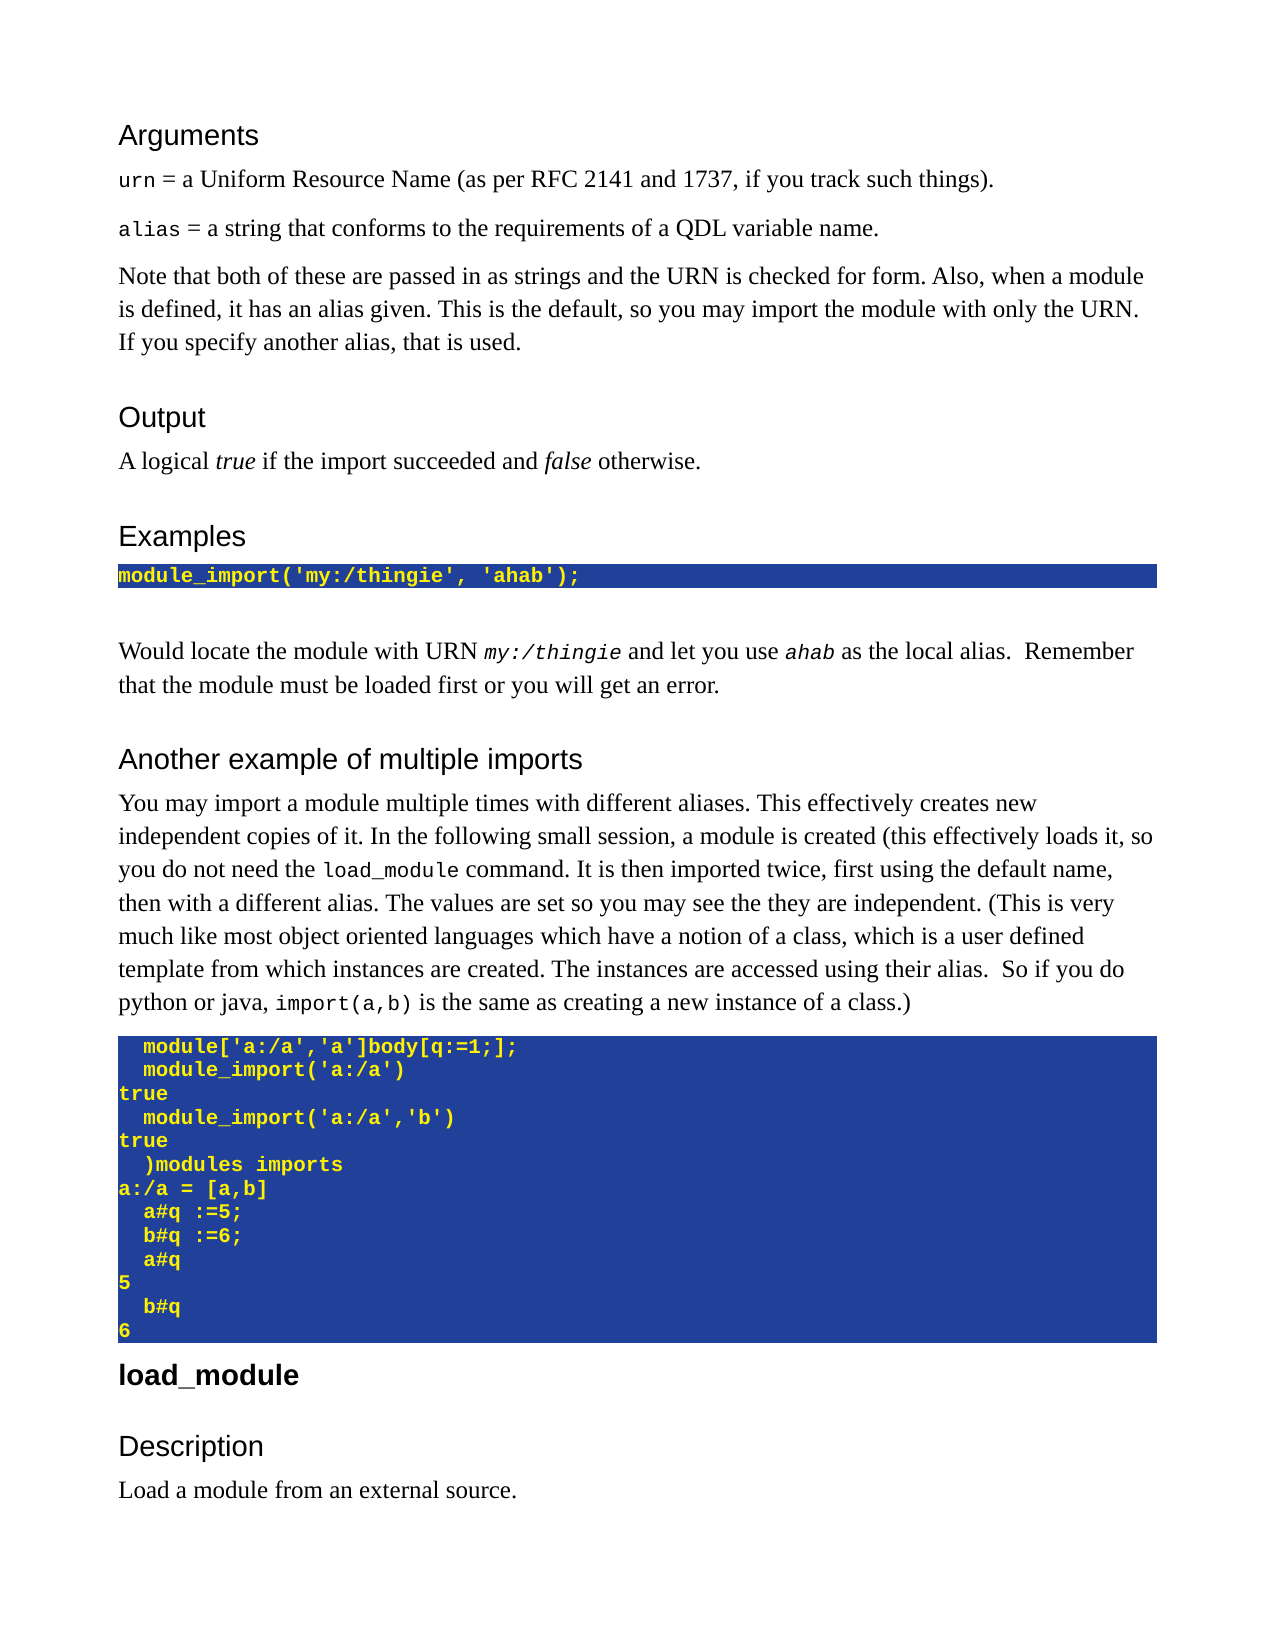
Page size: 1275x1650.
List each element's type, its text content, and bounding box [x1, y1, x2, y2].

text Load a module from an external source. [118, 1475, 1157, 1504]
text )modules imports [118, 1154, 1157, 1178]
text a#q [118, 1249, 1157, 1272]
text module_import('my:/thingie', 'ahab'); [118, 564, 1157, 588]
text true [118, 1130, 1157, 1154]
subtitle Examples [118, 518, 1157, 552]
subtitle Another example of multiple imports [118, 742, 1157, 776]
text b#q :=6; [118, 1225, 1157, 1249]
text module_import('a:/a','b') [118, 1107, 1157, 1130]
text module_import('a:/a') [118, 1059, 1157, 1083]
subtitle Description [118, 1429, 1157, 1463]
text module['a:/a','a']body[q:=1;]; [118, 1036, 1157, 1059]
subtitle load_module [118, 1358, 1157, 1392]
text a:/a = [a,b] [118, 1178, 1157, 1201]
text A logical true if the import succeeded and false otherwise. [118, 446, 1157, 475]
text 6 [118, 1319, 1157, 1343]
text urn = a Uniform Resource Name (as per RFC 2141 and 1737, if you track such things). [118, 164, 1157, 194]
text alias = a string that conforms to the requirements of a QDL variable name. [118, 213, 1157, 242]
subtitle Arguments [118, 118, 1157, 152]
text 5 [118, 1272, 1157, 1296]
text a#q :=5; [118, 1201, 1157, 1225]
text true [118, 1083, 1157, 1107]
subtitle Output [118, 400, 1157, 433]
text Would locate the module with URN my:/thingie and let you use ahab as the local alias. Remember that the module must be loaded first or you will get an error. [118, 636, 1157, 698]
text You may import a module multiple times with different aliases. This effectively creates new independent copies of it. In the following small session, a module is created (this effectively loads it, so you do not need the load_module command. It is then imported twice, first using the default name, then with a different alias. The values are set so you may see the they are independent. (This is very much like most object oriented languages which have a notion of a class, which is a user defined template from which instances are created. The instances are accessed using their alias. So if you do python or java, import(a,b) is the same as creating a new instance of a class.) [118, 788, 1157, 1017]
text b#q [118, 1296, 1157, 1319]
text Note that both of these are passed in as strings and the URN is checked for form. Also, when a module is defined, it has an alias given. This is the default, so you may import the module with only the URN. If you specify another alias, that is used. [118, 261, 1157, 356]
